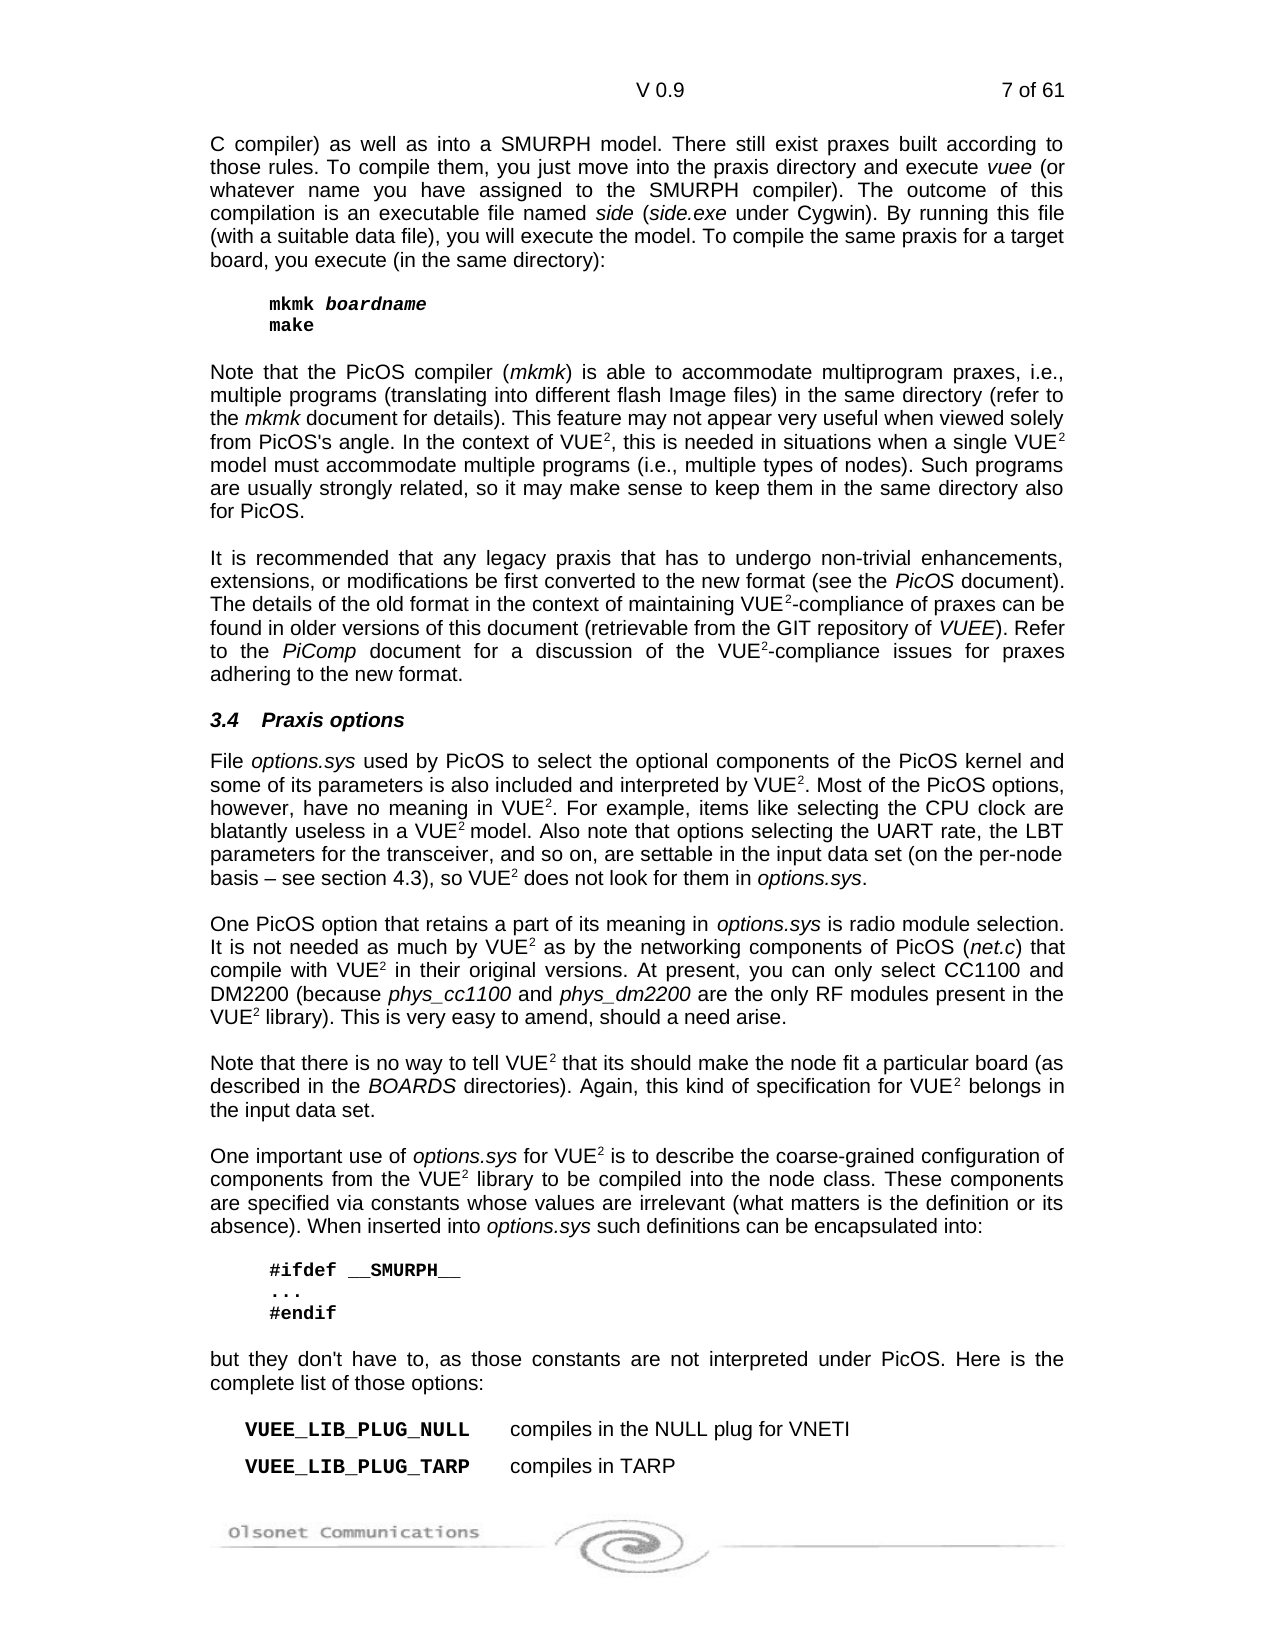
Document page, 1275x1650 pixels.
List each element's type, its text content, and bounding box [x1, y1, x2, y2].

text but they don't have to, as those constants are not interpreted under PicOS. Here is the complete list of those options: [210, 1348, 1065, 1394]
text It is recommended that any legacy praxis that has to undergo non-trivial enhancements, extensions, or modifications be first converted to the new format (see the PicOS document). The details of the old format in the context of maintaining VUE2-compliance of praxes can be found in older versions of this document (retrievable from the GIT repository of VUEE). Refer to the PiComp document for a discussion of the VUE2-compliance issues for praxes adhering to the new format. [210, 546, 1065, 686]
text One important use of options.sys for VUE2 is to describe the coarse-grained configuration of components from the VUE2 library to be compiled into the node class. These components are specified via constants whose values are irrelevant (what matters is the definition or its absence). When inserted into options.sys such definitions can be encapsulated into: [210, 1145, 1065, 1238]
text mkmk boardname [269, 295, 1065, 316]
text Note that there is no way to tell VUE2 that its should make the node fit a particular board (as described in the BOARDS directories). Again, this kind of specification for VUE2 belongs in the input data set. [210, 1052, 1065, 1122]
text ... [269, 1282, 1065, 1303]
text VUEE_LIB_PLUG_NULL compiles in the NULL plug for VNETI [210, 1418, 1065, 1443]
text One PicOS option that retains a part of its meaning in options.sys is radio module selection. It is not needed as much by VUE2 as by the networking components of PicOS (net.c) that compile with VUE2 in their original versions. At present, you can only select CC1100 and DM2200 (because phys_cc1100 and phys_dm2200 are the only RF modules present in the VUE2 library). This is very easy to amend, should a need arise. [210, 912, 1065, 1029]
text make [269, 316, 1065, 337]
text #ifdef __SMURPH__ [269, 1261, 1065, 1282]
picture [210, 1504, 1065, 1596]
text VUEE_LIB_PLUG_TARP compiles in TARP [210, 1454, 1065, 1479]
subtitle Praxis options [210, 709, 1065, 732]
text #endif [269, 1303, 1065, 1325]
text Note that the PicOS compiler (mkmk) is able to accommodate multiprogram praxes, i.e., multiple programs (translating into different flash Image files) in the same directory (refer to the mkmk document for details). This feature may not appear very useful when viewed solely from PicOS's angle. In the context of VUE2, this is needed in situations when a single VUE2 model must accommodate multiple programs (i.e., multiple types of nodes). Such programs are usually strongly related, so it may make sense to keep them in the same directory also for PicOS. [210, 361, 1065, 523]
text File options.sys used by PicOS to select the optional components of the PicOS kernel and some of its parameters is also included and interpreted by VUE2. Most of the PicOS options, however, have no meaning in VUE2. For example, items like selecting the CPU clock are blatantly useless in a VUE2 model. Also note that options selecting the UART rate, the LBT parameters for the transceiver, and so on, are settable in the input data set (on the per-node basis – see section 4.3), so VUE2 does not look for them in options.sys. [210, 750, 1065, 889]
text C compiler) as well as into a SMURPH model. There still exist praxes built according to those rules. To compile them, you just move into the praxis directory and execute vuee (or whatever name you have assigned to the SMURPH compiler). The outcome of this compilation is an executable file named side (side.exe under Cygwin). By running this file (with a suitable data file), you will execute the model. To compile the same praxis for a target board, you execute (in the same directory): [210, 132, 1065, 272]
